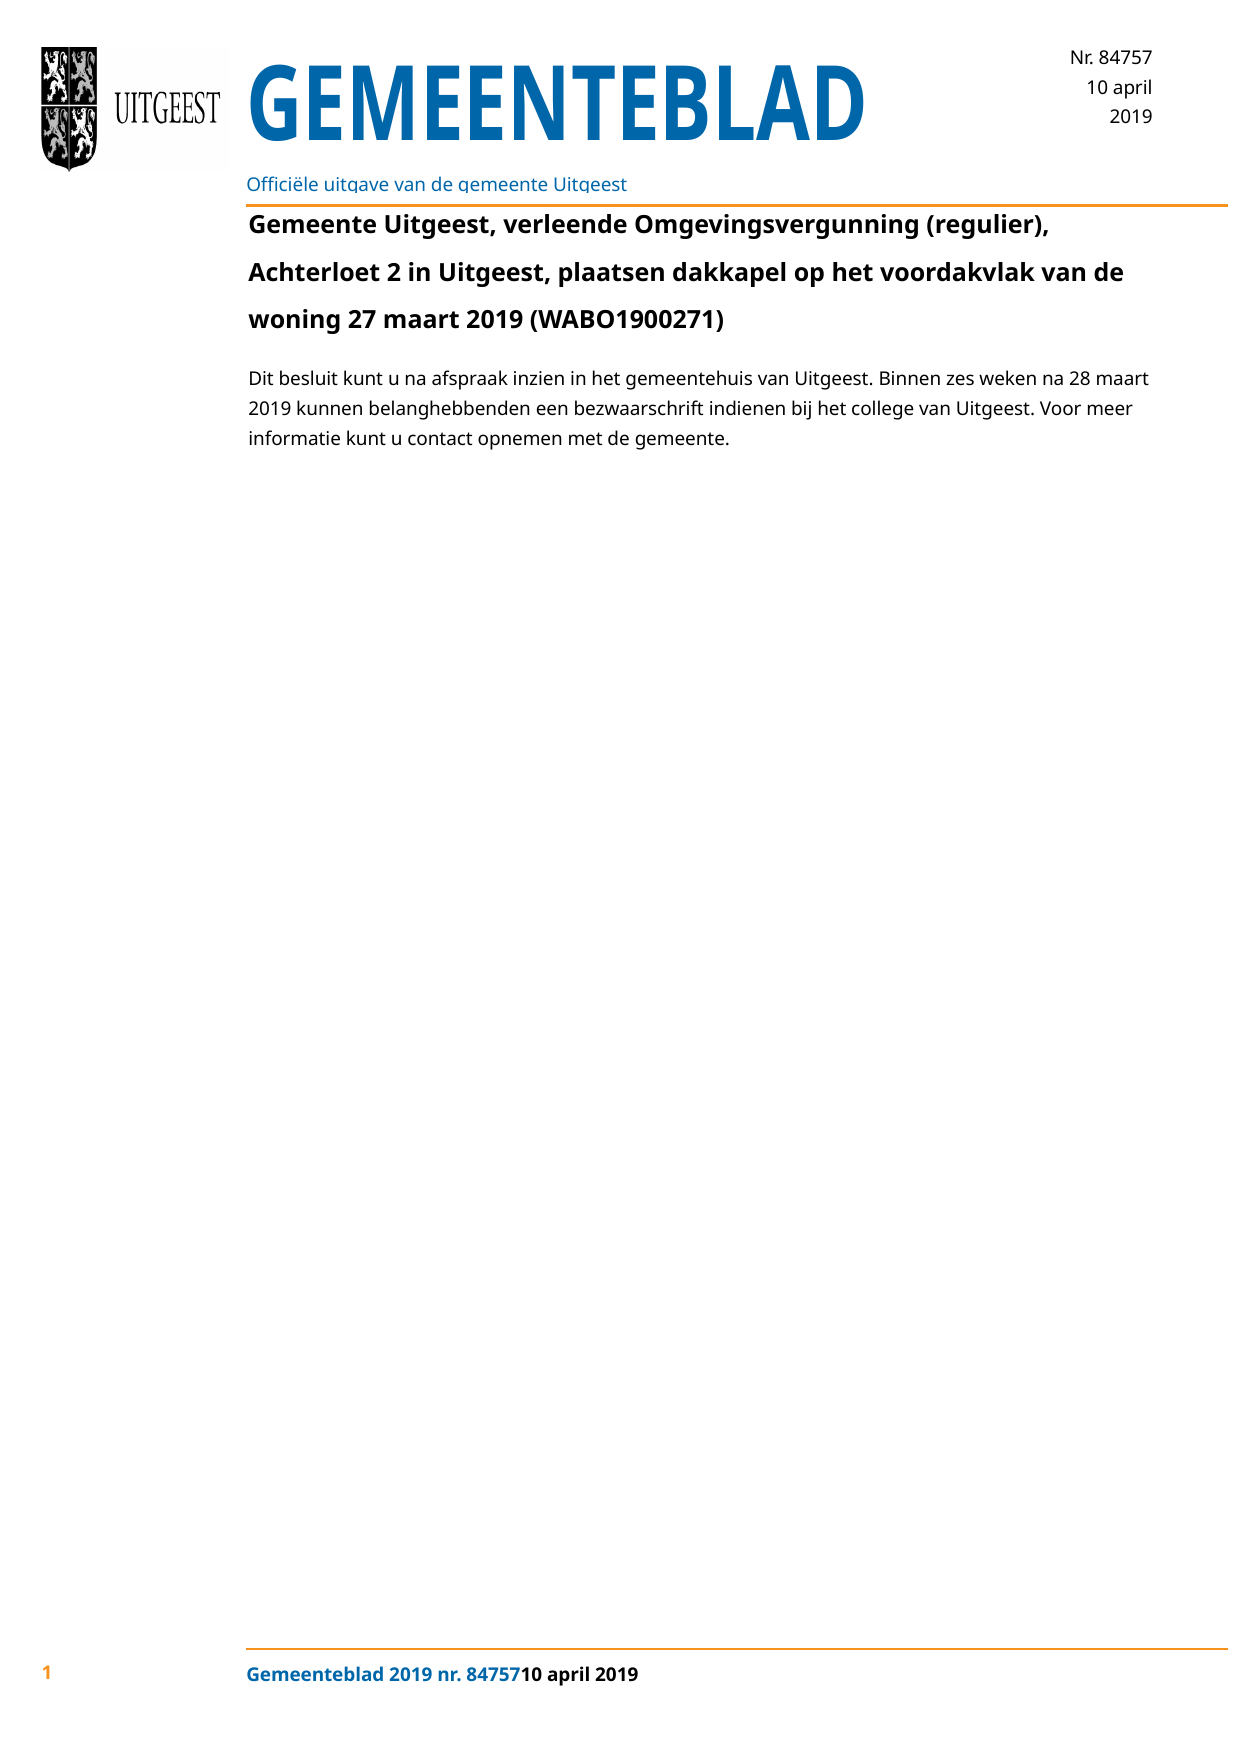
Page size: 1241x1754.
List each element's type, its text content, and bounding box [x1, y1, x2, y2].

picture [41, 47, 231, 172]
text Gemeente Uitgeest, verleende Omgevingsvergunning (regulier), Achterloet 2 in Uitgeest, plaatsen dakkapel op het voordakvlak van de woning 27 maart 2019 (WABO1900271) [248, 207, 1152, 336]
text Dit besluit kunt u na afspraak inzien in het gemeentehuis van Uitgeest. Binnen zes weken na 28 maart 2019 kunnen belanghebbenden een bezwaarschrift indienen bij het college van Uitgeest. Voor meer informatie kunt u contact opnemen met de gemeente. [248, 366, 1152, 450]
